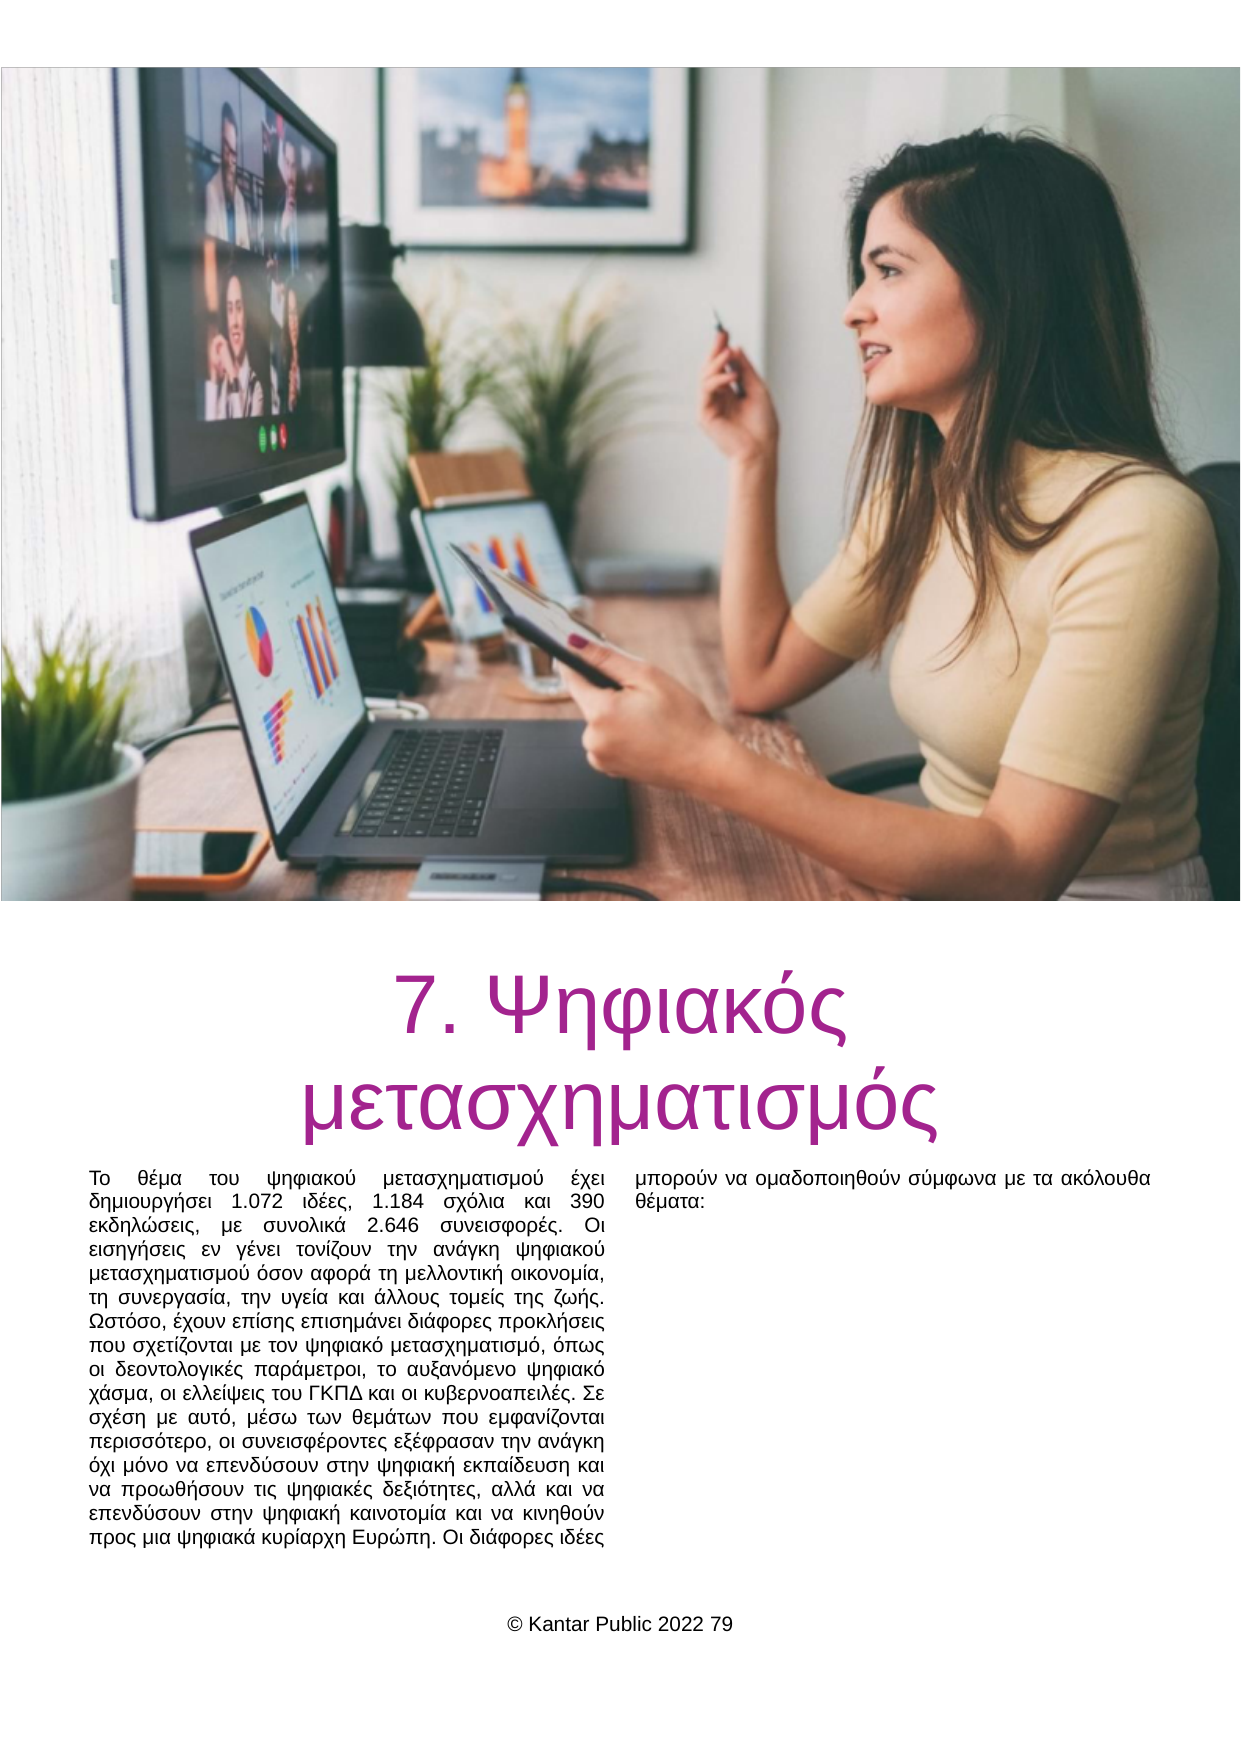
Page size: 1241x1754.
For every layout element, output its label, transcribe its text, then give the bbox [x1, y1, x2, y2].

subtitle 7. Ψηφιακός μετασχηματισμός [88, 955, 1152, 1147]
picture [0, 67, 1241, 901]
text μπορούν να ομαδοποιηθούν σύμφωνα με τα ακόλουθα θέματα: [635, 1165, 1152, 1213]
text Το θέμα του ψηφιακού μετασχηματισμού έχει δημιουργήσει 1.072 ιδέες, 1.184 σχόλια και 390 εκδηλώσεις, με συνολικά 2.646 συνεισφορές. Οι εισηγήσεις εν γένει τονίζουν την ανάγκη ψηφιακού μετασχηματισμού όσον αφορά τη μελλοντική οικονομία, τη συνεργασία, την υγεία και άλλους τομείς της ζωής. Ωστόσο, έχουν επίσης επισημάνει διάφορες προκλήσεις που σχετίζονται με τον ψηφιακό μετασχηματισμό, όπως οι δεοντολογικές παράμετροι, το αυξανόμενο ψηφιακό χάσμα, οι ελλείψεις του ΓΚΠΔ και οι κυβερνοαπειλές. Σε σχέση με αυτό, μέσω των θεμάτων που εμφανίζονται περισσότερο, οι συνεισφέροντες εξέφρασαν την ανάγκη όχι μόνο να επενδύσουν στην ψηφιακή εκπαίδευση και να προωθήσουν τις ψηφιακές δεξιότητες, αλλά και να επενδύσουν στην ψηφιακή καινοτομία και να κινηθούν προς μια ψηφιακά κυρίαρχη Ευρώπη. Οι διάφορες ιδέες [88, 1165, 605, 1549]
